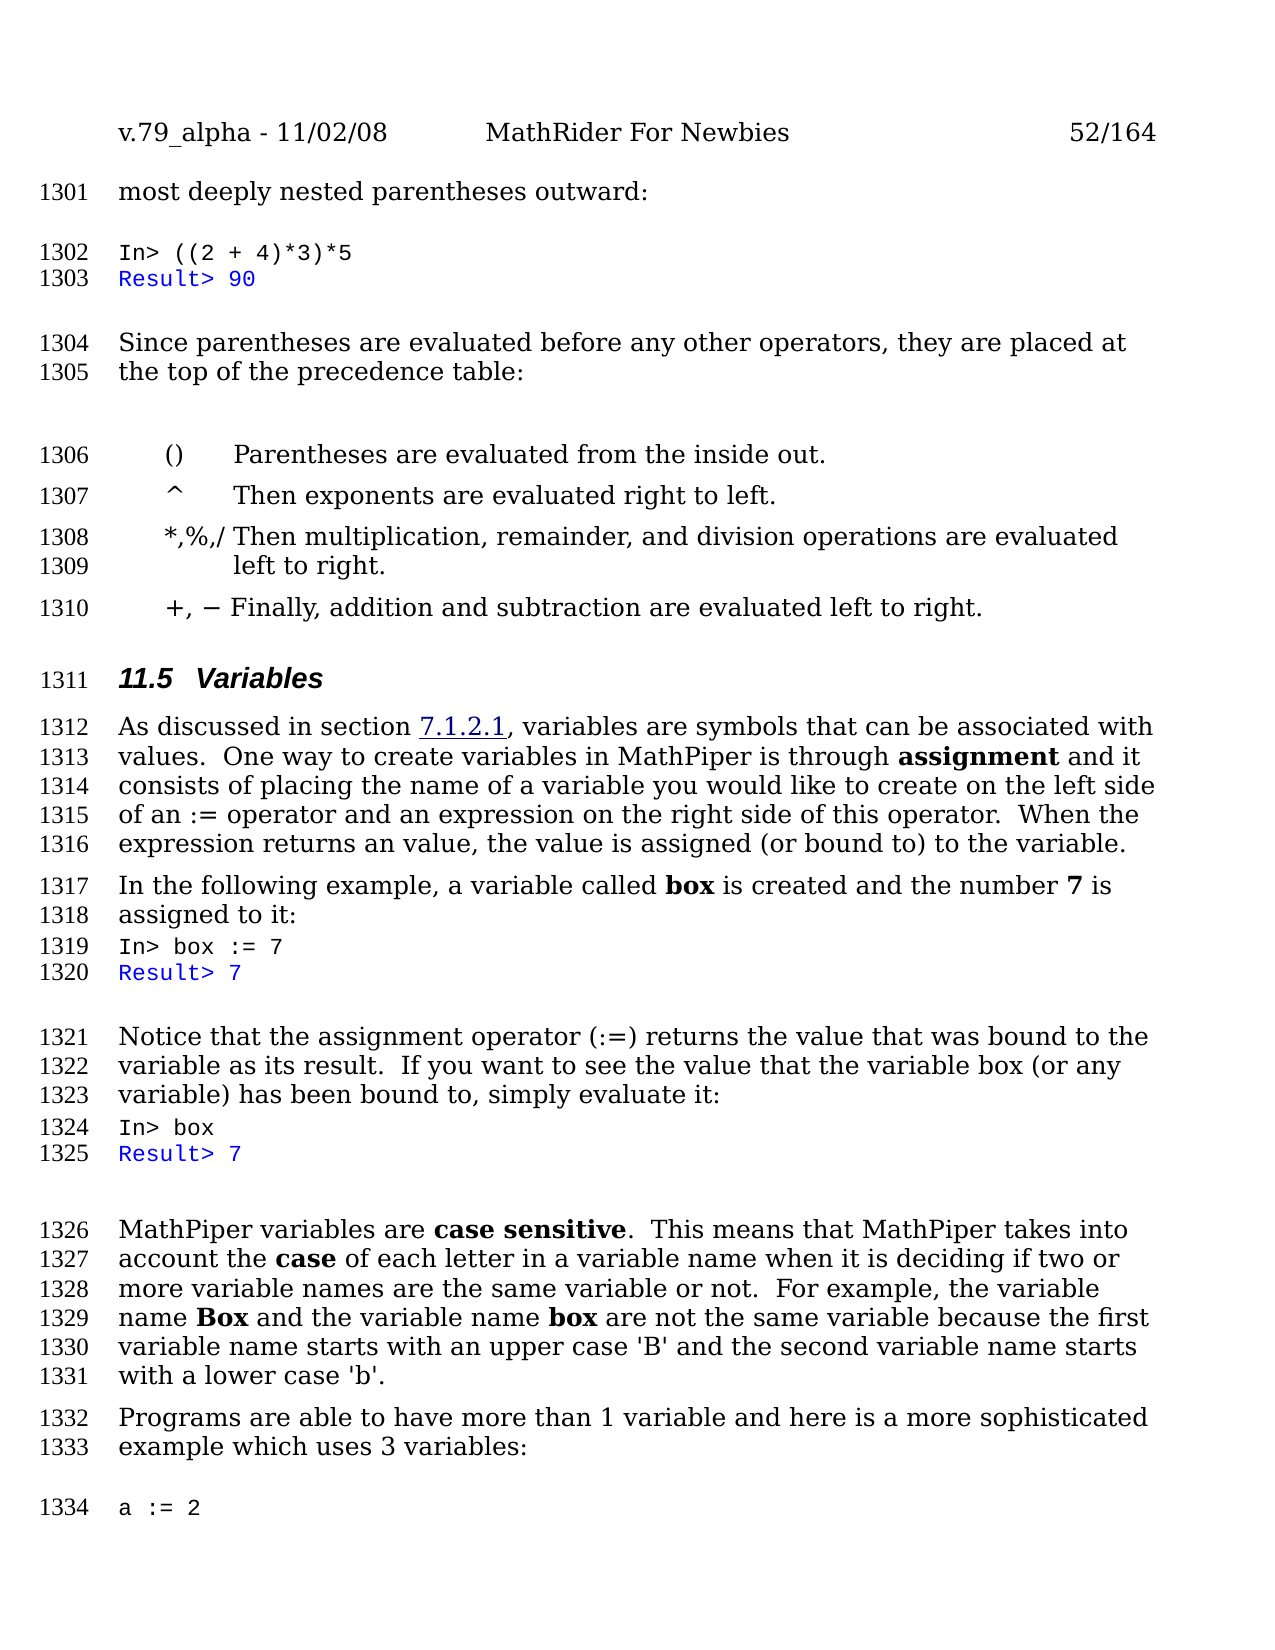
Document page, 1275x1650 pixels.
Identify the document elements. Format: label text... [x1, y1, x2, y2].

text As discussed in section 7.1.2.1, variables are symbols that can be associated with values. One way to create variables in MathPiper is through assignment and it consists of placing the name of a variable you would like to create on the left side of an := operator and an expression on the right side of this operator. When the expression returns an value, the value is assigned (or bound to) to the variable. [118, 713, 1157, 859]
text ^ Then exponents are evaluated right to left. [164, 481, 1157, 510]
text Result> 7 [118, 961, 1157, 987]
text In the following example, a variable called box is created and the number 7 is assigned to it: [118, 871, 1157, 929]
text In> box [118, 1116, 1157, 1142]
text Programs are able to have more than 1 variable and here is a more sophisticated example which uses 3 variables: [118, 1403, 1157, 1461]
text +, − Finally, addition and subtraction are evaluated left to right. [164, 593, 1157, 622]
text MathPiper variables are case sensitive. This means that MathPiper takes into account the case of each letter in a variable name when it is deciding if two or more variable names are the same variable or not. For example, the variable name Box and the variable name box are not the same variable because the first variable name starts with an upper case 'B' and the second variable name starts with a lower case 'b'. [118, 1215, 1157, 1391]
text Result> 7 [118, 1142, 1157, 1168]
text Notice that the assignment operator (:=) returns the value that was bound to the variable as its result. If you want to see the value that the variable box (or any variable) has been bound to, simply evaluate it: [118, 1022, 1157, 1110]
text a := 2 [118, 1496, 1157, 1522]
text Result> 90 [118, 267, 1157, 293]
text In> ((2 + 4)*3)*5 [118, 241, 1157, 267]
text most deeply nested parentheses outward: [118, 177, 1157, 206]
text *,%,/ Then multiplication, remainder, and division operations are evaluated left to right. [164, 522, 1157, 581]
text () Parentheses are evaluated from the inside out. [164, 440, 1157, 469]
subtitle Variables [118, 661, 1157, 694]
text Since parentheses are evaluated before any other operators, they are placed at the top of the precedence table: [118, 328, 1157, 387]
text In> box := 7 [118, 935, 1157, 961]
